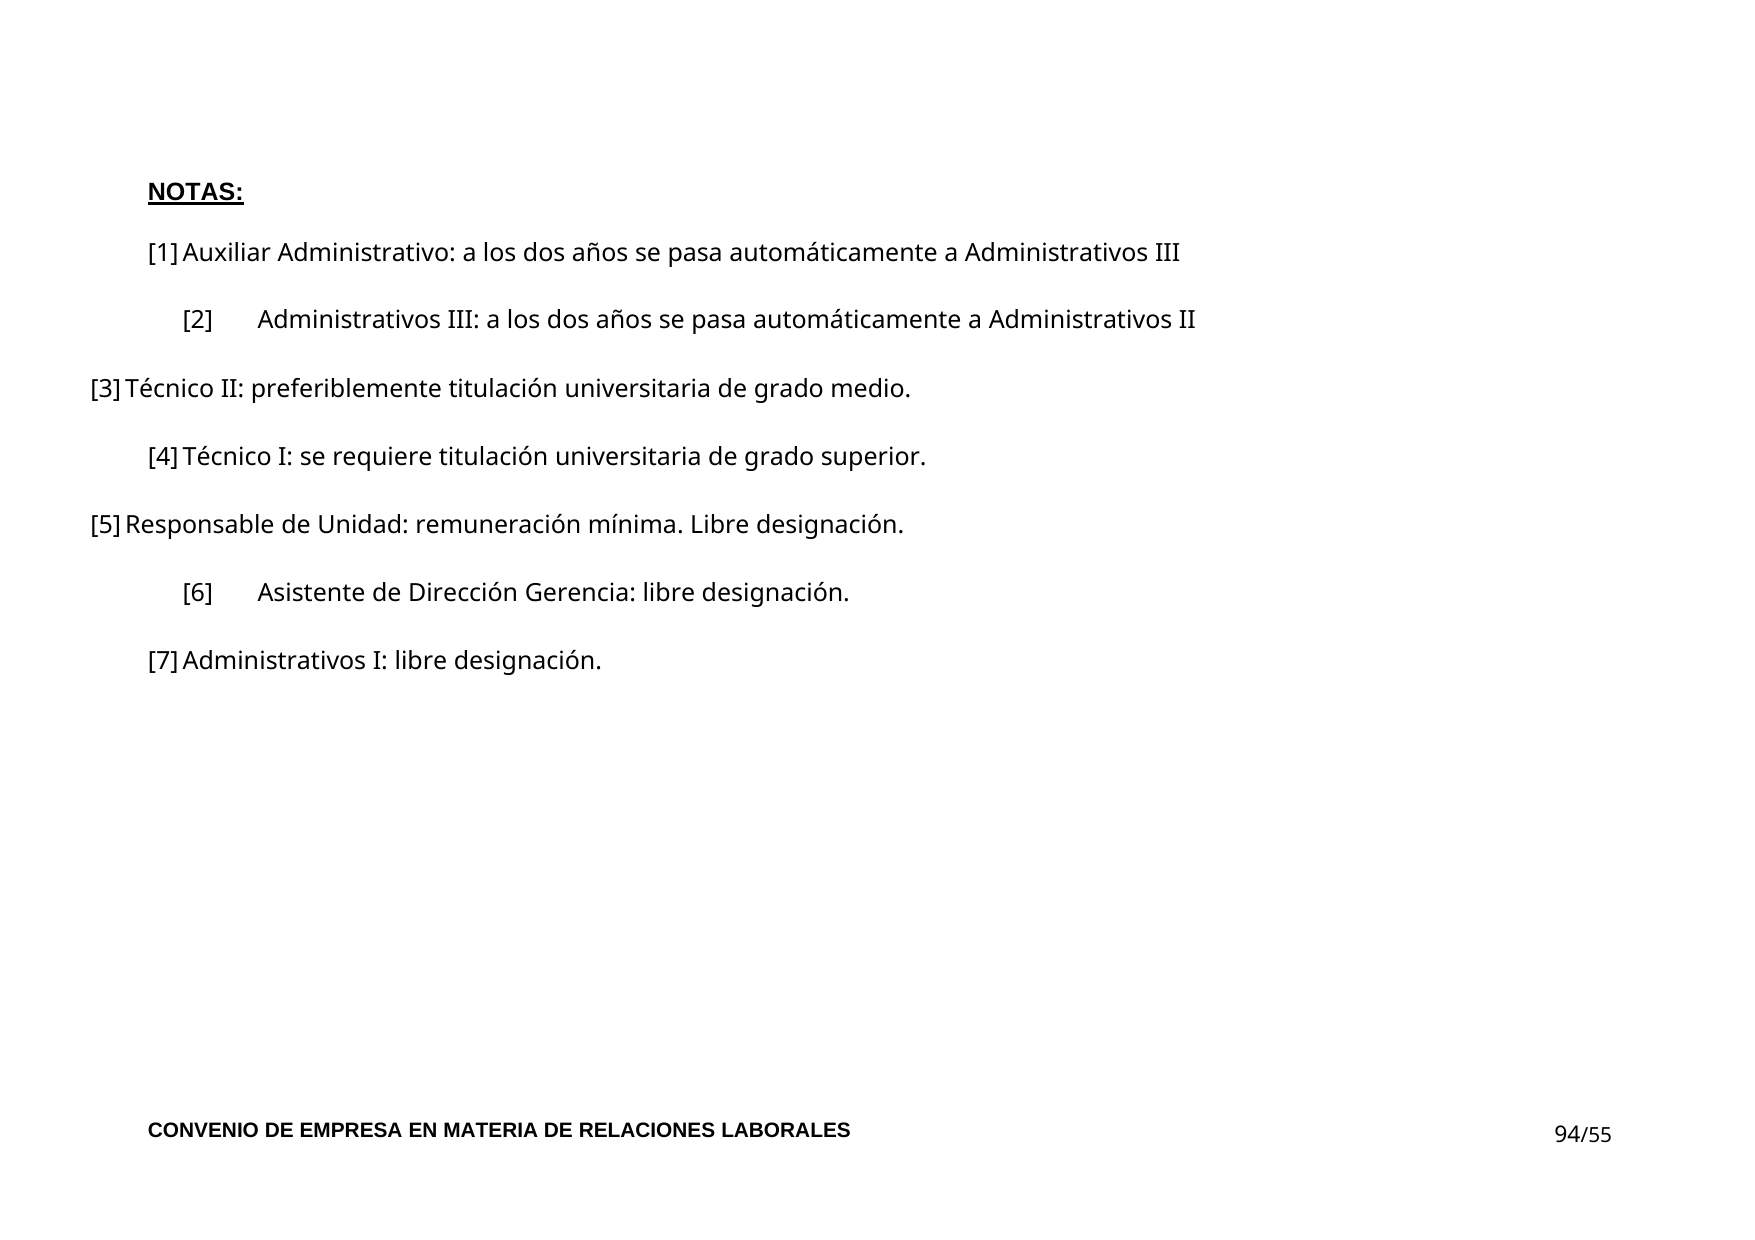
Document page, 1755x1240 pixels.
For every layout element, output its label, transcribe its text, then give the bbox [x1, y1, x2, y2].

list Administrativos III: a los dos años se pasa automáticamente a Administrativos II [182, 302, 1629, 336]
list Técnico I: se requiere titulación universitaria de grado superior. [148, 438, 1629, 472]
list Responsable de Unidad: remuneración mínima. Libre designación. [90, 507, 1629, 541]
list Auxiliar Administrativo: a los dos años se pasa automáticamente a Administrativos III [148, 234, 1629, 268]
subtitle NOTAS: [148, 177, 1629, 206]
list Asistente de Dirección Gerencia: libre designación. [182, 575, 1629, 609]
list Técnico II: preferiblemente titulación universitaria de grado medio. [90, 370, 1629, 404]
list Administrativos I: libre designación. [148, 643, 1629, 677]
